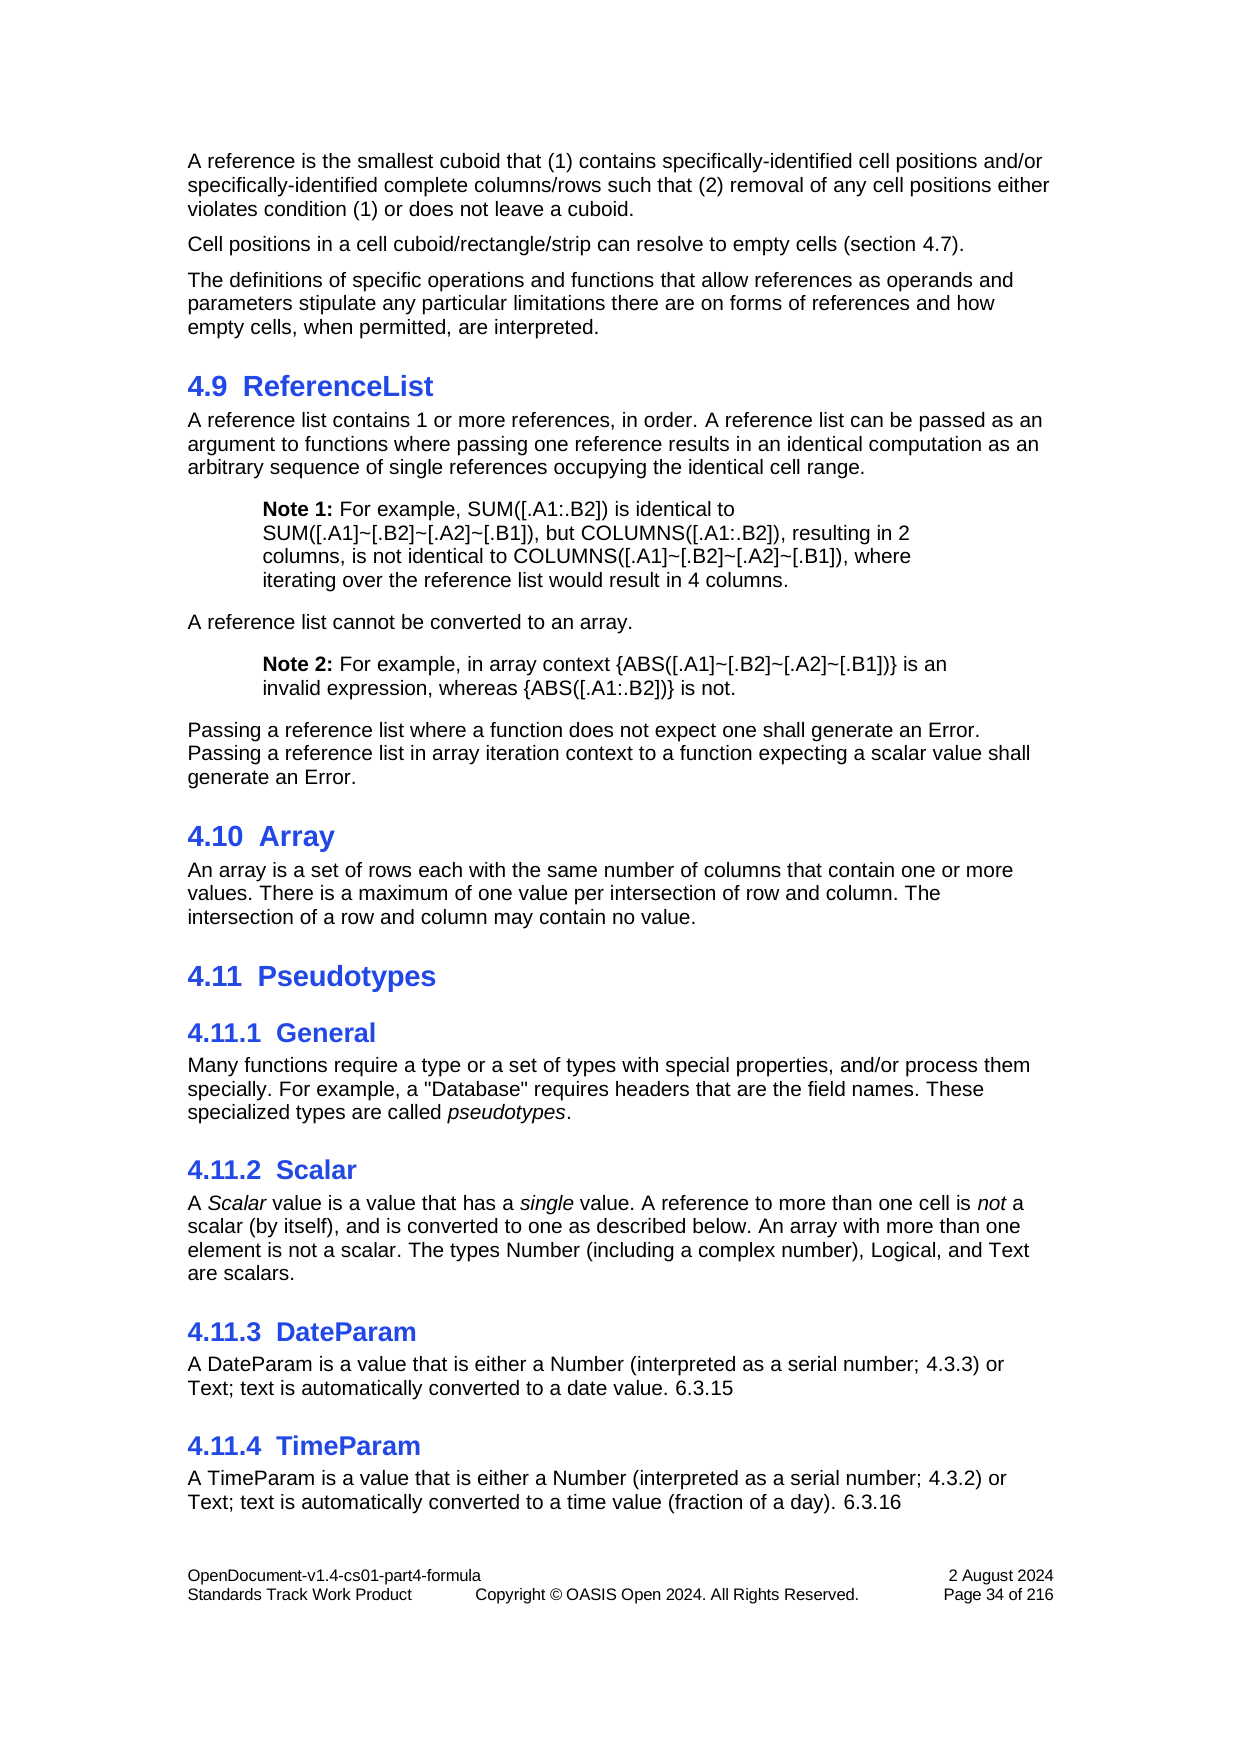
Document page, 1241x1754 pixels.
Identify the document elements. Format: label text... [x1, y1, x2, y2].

text Cell positions in a cell cuboid/rectangle/strip can resolve to empty cells (section 4.7). [187, 233, 1053, 256]
text A reference list contains 1 or more references, in order. A reference list can be passed as an argument to functions where passing one reference results in an identical computation as an arbitrary sequence of single references occupying the identical cell range. [187, 408, 1053, 479]
text A TimeParam is a value that is either a Number (interpreted as a serial number; 4.3.2) or Text; text is automatically converted to a time value (fraction of a day). 6.3.16 [187, 1467, 1053, 1514]
text Many functions require a type or a set of types with special properties, and/or process them specially. For example, a "Database" requires headers that are the field names. These specialized types are called pseudotypes. [187, 1053, 1053, 1124]
subtitle General [187, 1017, 1053, 1047]
subtitle TimeParam [187, 1431, 1053, 1461]
text A DateParam is a value that is either a Number (interpreted as a serial number; 4.3.3) or Text; text is automatically converted to a date value. 6.3.15 [187, 1352, 1053, 1399]
text Note 1: For example, SUM([.A1:.B2]) is identical to SUM([.A1]~[.B2]~[.A2]~[.B1]), but COLUMNS([.A1:.B2]), resulting in 2 columns, is not identical to COLUMNS([.A1]~[.B2]~[.A2]~[.B1]), where iterating over the reference list would result in 4 columns. [262, 498, 978, 592]
text A Scalar value is a value that has a single value. A reference to more than one cell is not a scalar (by itself), and is converted to one as described below. An array with more than one element is not a scalar. The types Number (including a complex number), Logical, and Text are scalars. [187, 1191, 1053, 1285]
subtitle ReferenceList [187, 370, 1053, 402]
subtitle Array [187, 820, 1053, 852]
text An array is a set of rows each with the same number of columns that contain one or more values. There is a maximum of one value per intersection of row and column. The intersection of a row and column may contain no value. [187, 858, 1053, 929]
text Passing a reference list where a function does not expect one shall generate an Error. Passing a reference list in array iteration context to a function expecting a scalar value shall generate an Error. [187, 718, 1053, 789]
text Note 2: For example, in array context {ABS([.A1]~[.B2]~[.A2]~[.B1])} is an invalid expression, whereas {ABS([.A1:.B2])} is not. [262, 652, 978, 699]
text A reference is the smallest cuboid that (1) contains specifically-identified cell positions and/or specifically-identified complete columns/rows such that (2) removal of any cell positions either violates condition (1) or does not leave a cuboid. [187, 150, 1053, 221]
subtitle Pseudotypes [187, 960, 1053, 992]
text A reference list cannot be converted to an array. [187, 610, 1053, 634]
subtitle Scalar [187, 1155, 1053, 1185]
text The definitions of specific operations and functions that allow references as operands and parameters stipulate any particular limitations there are on forms of references and how empty cells, when permitted, are interpreted. [187, 268, 1053, 339]
subtitle DateParam [187, 1316, 1053, 1346]
